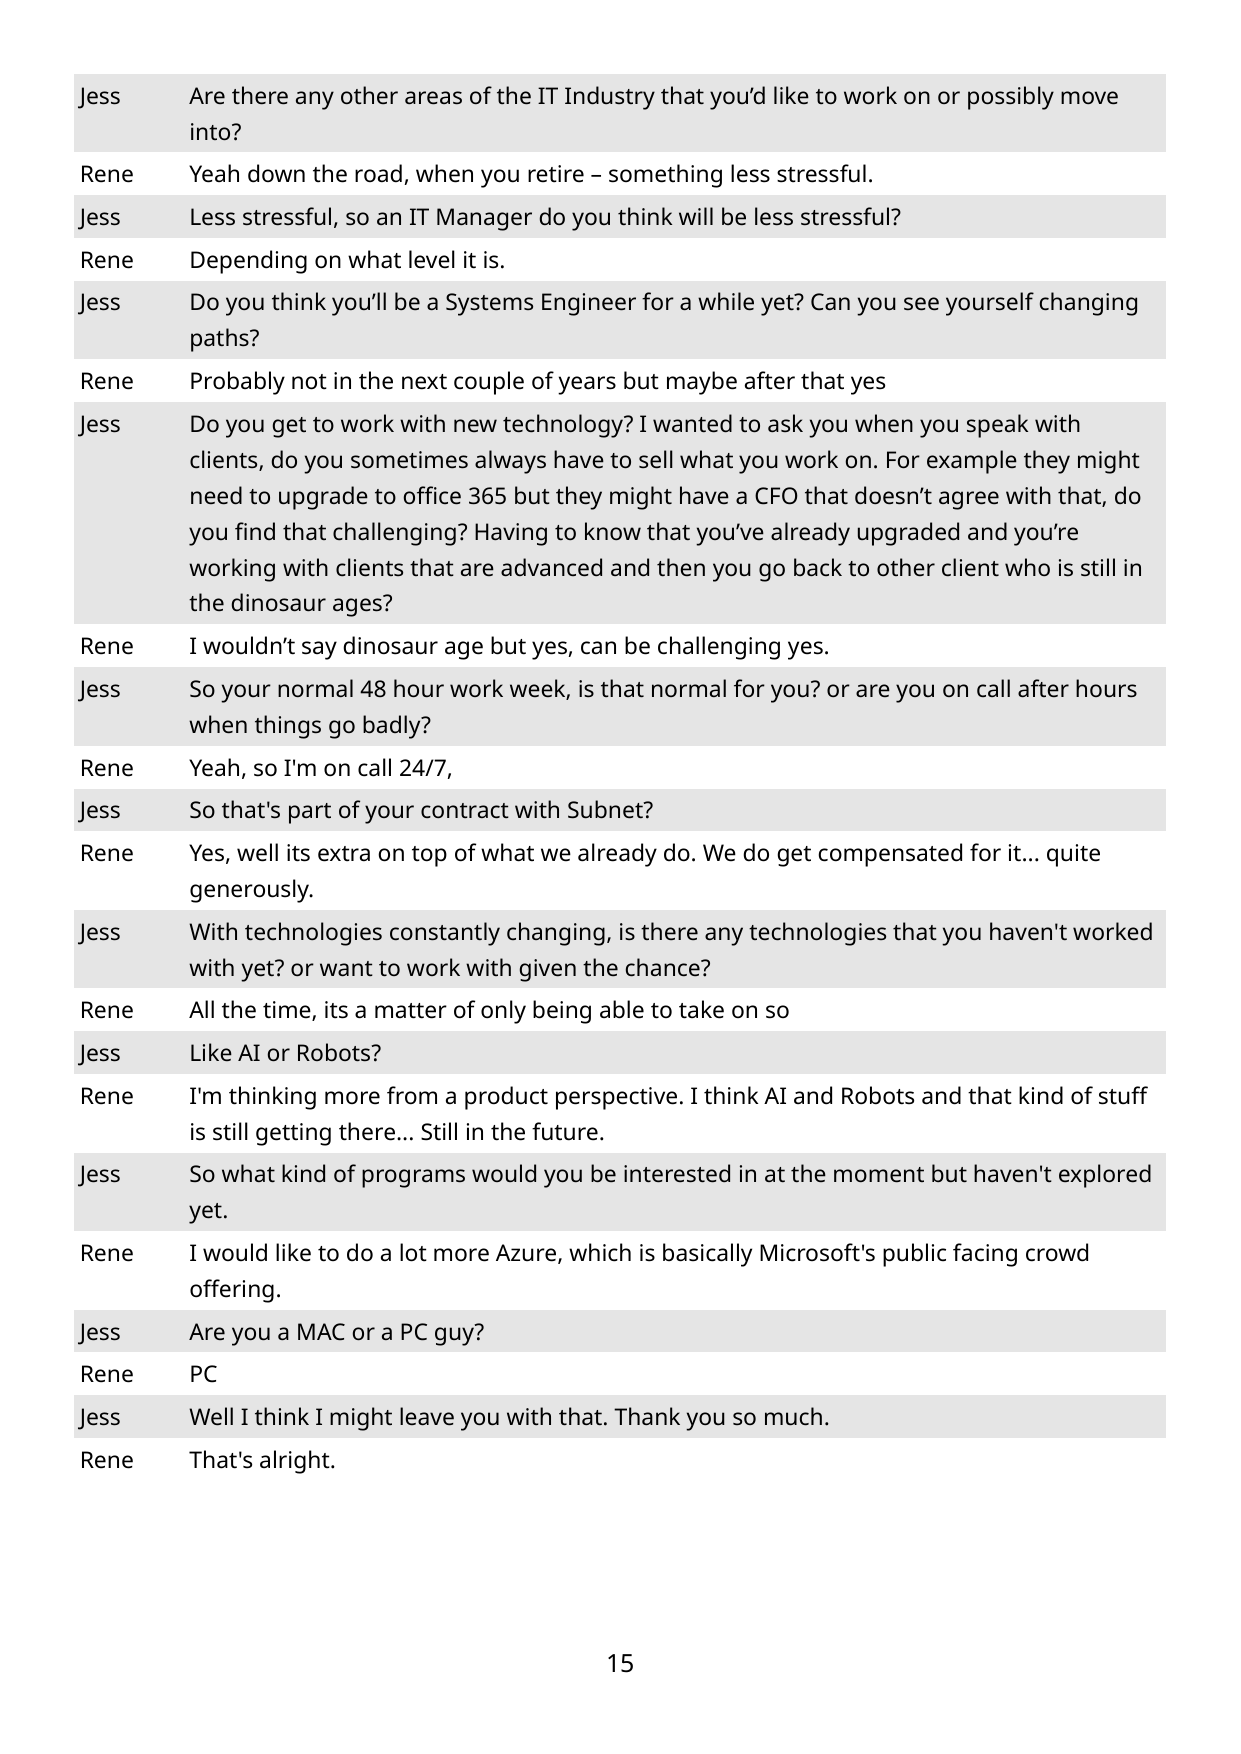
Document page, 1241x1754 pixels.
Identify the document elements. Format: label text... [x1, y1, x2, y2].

table_cell Jess [74, 1395, 183, 1438]
table_cell Less stressful, so an IT Manager do you think will be less stressful? [184, 195, 1166, 238]
table_cell Rene [74, 1353, 183, 1395]
table_cell Yes, well its extra on top of what we already do. We do get compensated for it... quite generously. [184, 831, 1166, 910]
table_cell Well I think I might leave you with that. Thank you so much. [184, 1395, 1166, 1438]
table_cell I'm thinking more from a product perspective. I think AI and Robots and that kind of stuff is still getting there... Still in the future. [184, 1074, 1166, 1152]
table_cell Jess [74, 402, 183, 624]
table_cell With technologies constantly changing, is there any technologies that you haven't worked with yet? or want to work with given the chance? [184, 910, 1166, 988]
table_cell Rene [74, 831, 183, 910]
table_cell Jess [74, 1310, 183, 1352]
table_cell PC [184, 1353, 1166, 1395]
table_cell Jess [74, 667, 183, 746]
table_cell Rene [74, 1074, 183, 1152]
table_cell Rene [74, 1231, 183, 1310]
table_cell Do you get to work with new technology? I wanted to ask you when you speak with clients, do you sometimes always have to sell what you work on. For example they might need to upgrade to office 365 but they might have a CFO that doesn’t agree with that, do you find that challenging? Having to know that you’ve already upgraded and you’re working with clients that are advanced and then you go back to other client who is still in the dinosaur ages? [184, 402, 1166, 624]
table_cell Rene [74, 359, 183, 402]
table_cell Rene [74, 1438, 183, 1481]
table_cell Rene [74, 989, 183, 1031]
table_cell I would like to do a lot more Azure, which is basically Microsoft's public facing crowd offering. [184, 1231, 1166, 1310]
table_cell Jess [74, 281, 183, 359]
table_cell Rene [74, 153, 183, 195]
table_cell Rene [74, 746, 183, 788]
table_cell Like AI or Robots? [184, 1031, 1166, 1074]
table_cell Yeah down the road, when you retire – something less stressful. [184, 153, 1166, 195]
table_cell Are there any other areas of the IT Industry that you’d like to work on or possibly move into? [184, 74, 1166, 152]
table_cell All the time, its a matter of only being able to take on so [184, 989, 1166, 1031]
table_cell Rene [74, 238, 183, 281]
table_cell So that's part of your contract with Subnet? [184, 789, 1166, 831]
table_cell Depending on what level it is. [184, 238, 1166, 281]
table_cell Jess [74, 910, 183, 988]
table_cell Are you a MAC or a PC guy? [184, 1310, 1166, 1352]
table_cell I wouldn’t say dinosaur age but yes, can be challenging yes. [184, 624, 1166, 667]
table_cell Probably not in the next couple of years but maybe after that yes [184, 359, 1166, 402]
table_cell Jess [74, 195, 183, 238]
table_cell So what kind of programs would you be interested in at the moment but haven't explored yet. [184, 1153, 1166, 1231]
table_cell Jess [74, 789, 183, 831]
table_cell That's alright. [184, 1438, 1166, 1481]
table_cell Do you think you’ll be a Systems Engineer for a while yet? Can you see yourself changing paths? [184, 281, 1166, 359]
table_cell Jess [74, 1153, 183, 1231]
table_cell Yeah, so I'm on call 24/7, [184, 746, 1166, 788]
table_cell So your normal 48 hour work week, is that normal for you? or are you on call after hours when things go badly? [184, 667, 1166, 746]
table_cell Jess [74, 1031, 183, 1074]
table_cell Rene [74, 624, 183, 667]
table_cell Jess [74, 74, 183, 152]
